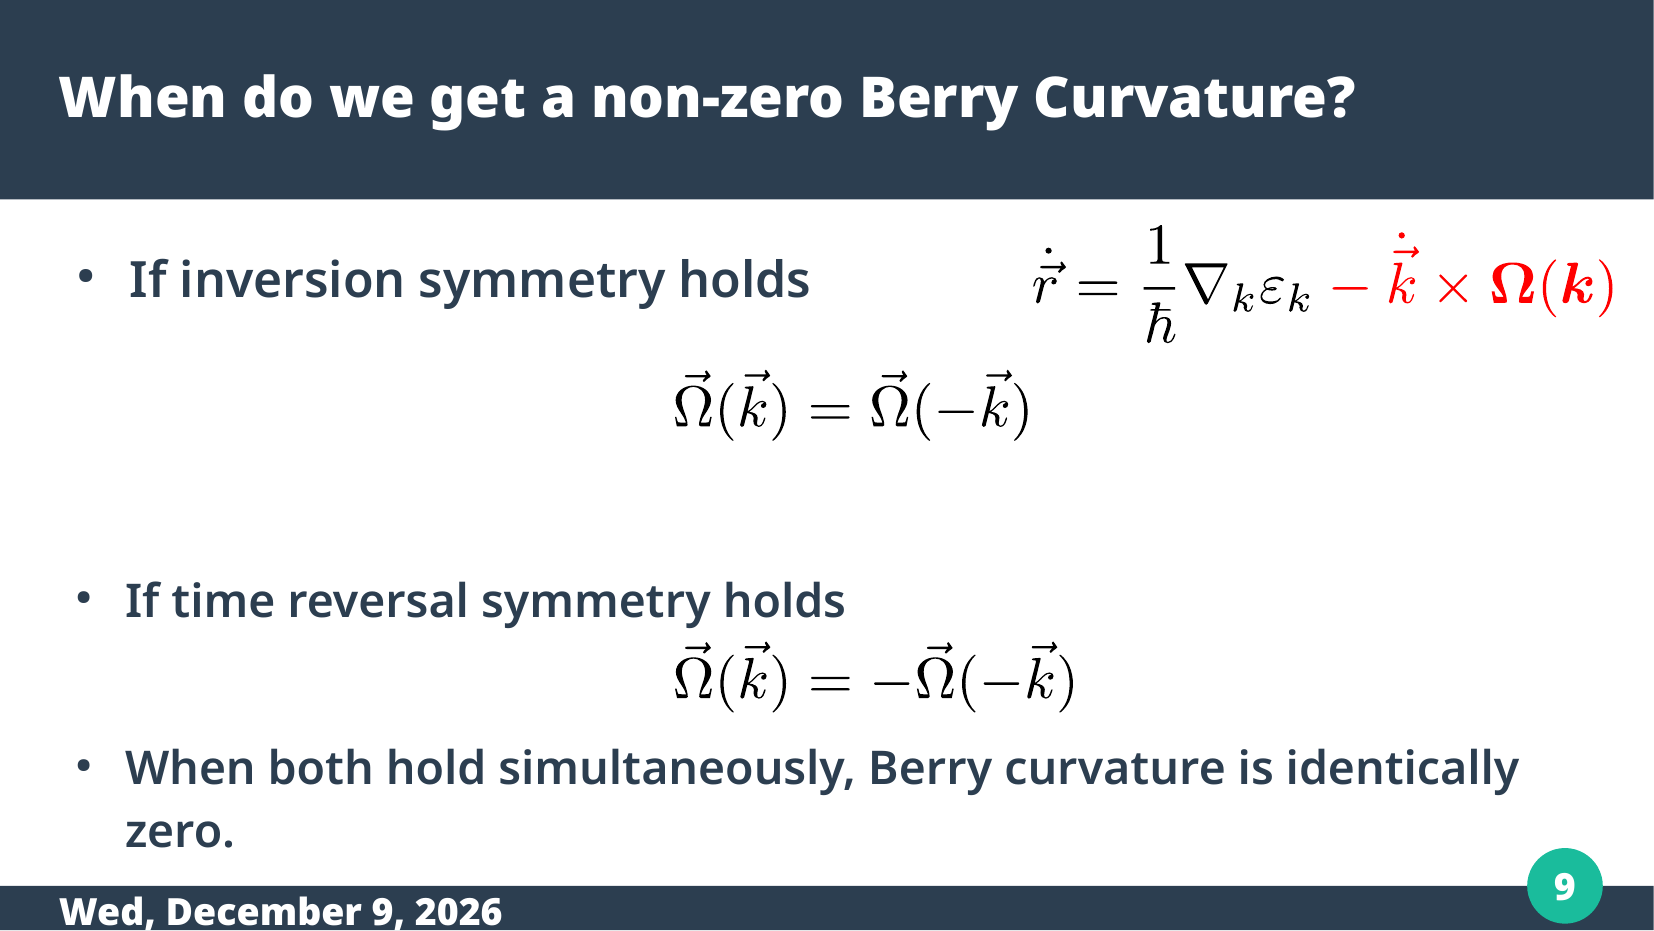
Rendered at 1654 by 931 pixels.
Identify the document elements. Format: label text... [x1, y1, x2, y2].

list If time reversal symmetry holds When both hold simultaneously, Berry curvature is identically zero. [59, 567, 1595, 864]
text_box [1032, 225, 1613, 344]
text_box [675, 641, 1073, 713]
text_box [675, 369, 1028, 441]
list If inversion symmetry holds [59, 243, 1595, 540]
title When do we get a non-zero Berry Curvature? [59, 37, 1595, 155]
